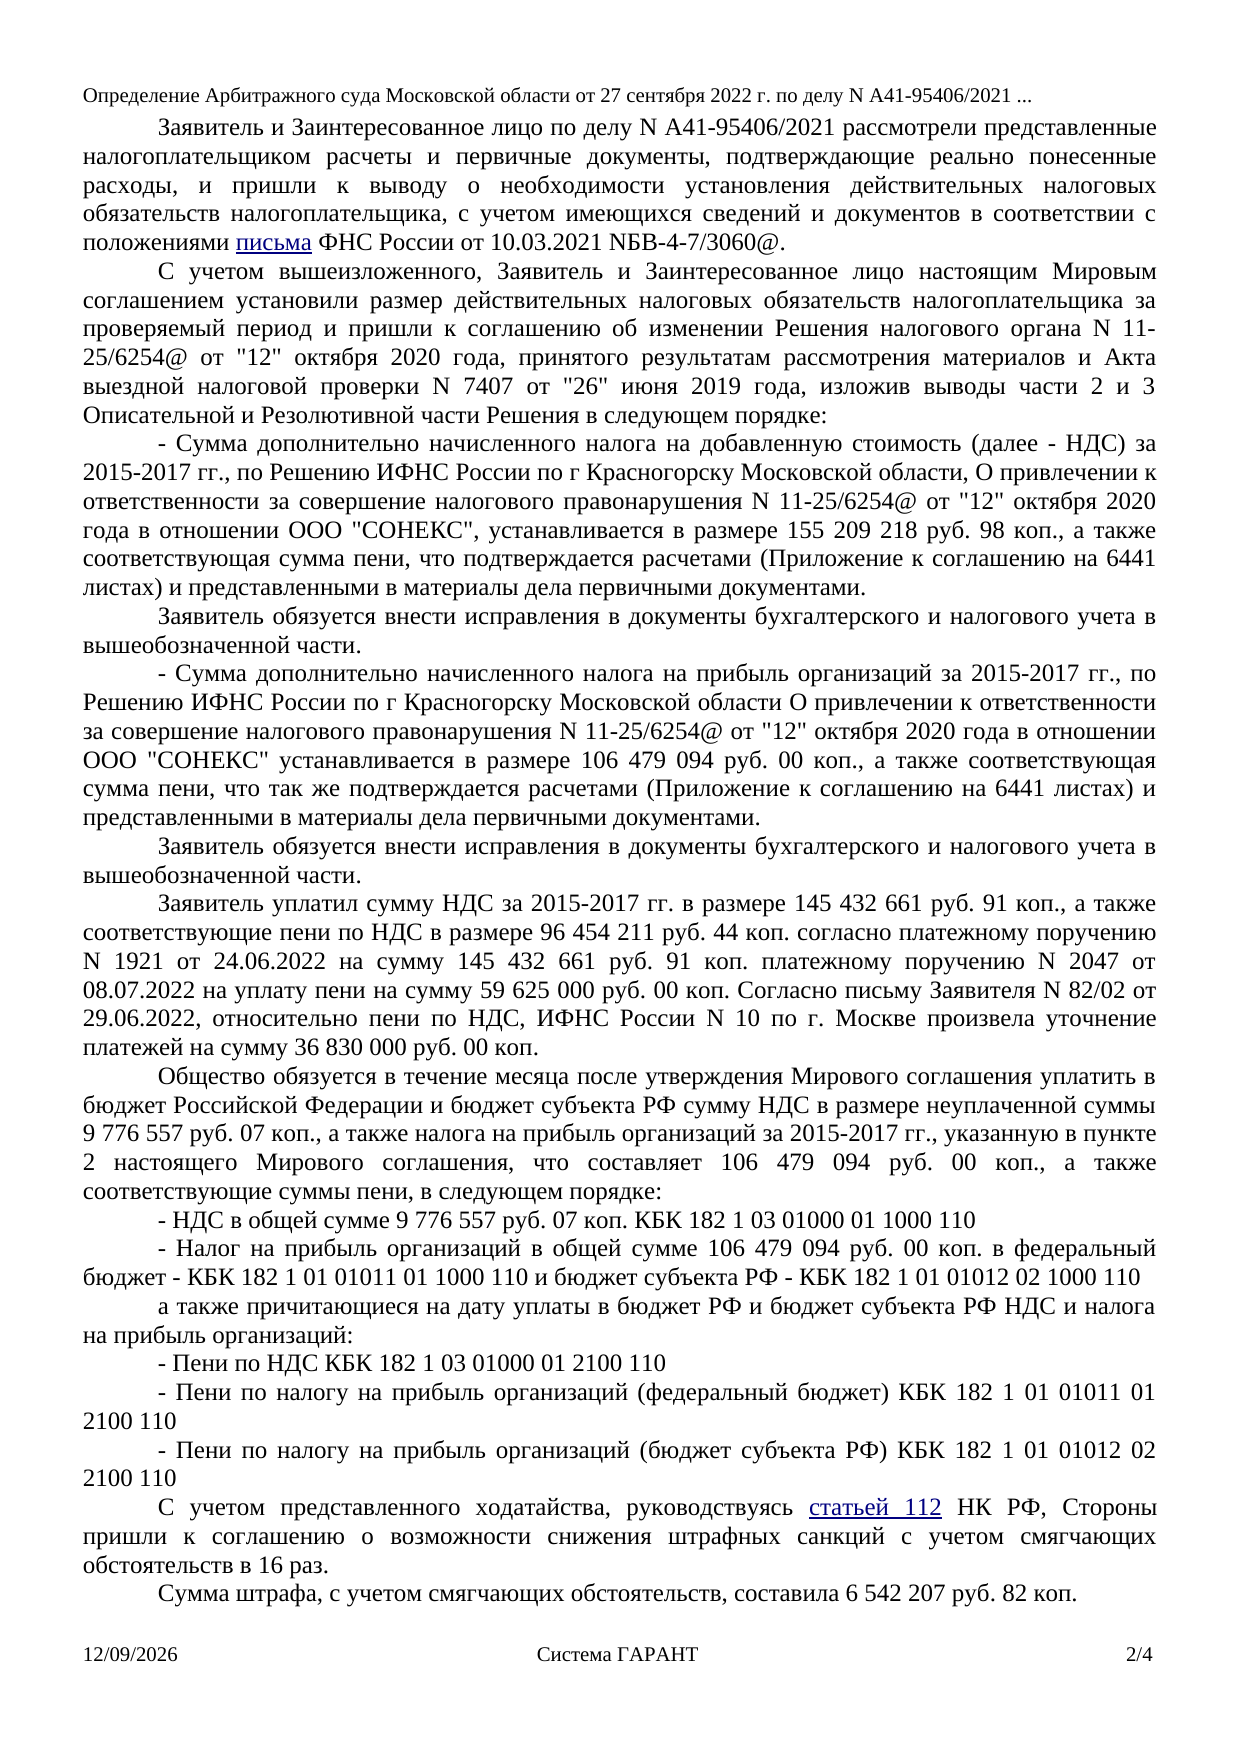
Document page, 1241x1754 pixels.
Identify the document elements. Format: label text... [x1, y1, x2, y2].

text - Пени по налогу на прибыль организаций (бюджет субъекта РФ) КБК 182 1 01 01012 02 2100 110 [83, 1435, 1157, 1492]
text Заявитель и Заинтересованное лицо по делу N А41-95406/2021 рассмотрели представленные налогоплательщиком расчеты и первичные документы, подтверждающие реально понесенные расходы, и пришли к выводу о необходимости установления действительных налоговых обязательств налогоплательщика, с учетом имеющихся сведений и документов в соответствии с положениями письма ФНС России от 10.03.2021 NБВ-4-7/3060@. [83, 112, 1157, 256]
text С учетом вышеизложенного, Заявитель и Заинтересованное лицо настоящим Мировым соглашением установили размер действительных налоговых обязательств налогоплательщика за проверяемый период и пришли к соглашению об изменении Решения налогового органа N 11-25/6254@ от "12" октября 2020 года, принятого результатам рассмотрения материалов и Акта выездной налоговой проверки N 7407 от "26" июня 2019 года, изложив выводы части 2 и 3 Описательной и Резолютивной части Решения в следующем порядке: [83, 256, 1157, 428]
text Сумма штрафа, с учетом смягчающих обстоятельств, составила 6 542 207 руб. 82 коп. [83, 1578, 1157, 1607]
text Заявитель обязуется внести исправления в документы бухгалтерского и налогового учета в вышеобозначенной части. [83, 831, 1157, 888]
text - НДС в общей сумме 9 776 557 руб. 07 коп. КБК 182 1 03 01000 01 1000 110 [83, 1205, 1157, 1233]
text - Налог на прибыль организаций в общей сумме 106 479 094 руб. 00 коп. в федеральный бюджет - КБК 182 1 01 01011 01 1000 110 и бюджет субъекта РФ - КБК 182 1 01 01012 02 1000 110 [83, 1233, 1157, 1291]
text - Сумма дополнительно начисленного налога на добавленную стоимость (далее - НДС) за 2015-2017 гг., по Решению ИФНС России по г Красногорску Московской области, О привлечении к ответственности за совершение налогового правонарушения N 11-25/6254@ от "12" октября 2020 года в отношении ООО "СОНЕКС", устанавливается в размере 155 209 218 руб. 98 коп., а также соответствующая сумма пени, что подтверждается расчетами (Приложение к соглашению на 6441 листах) и представленными в материалы дела первичными документами. [83, 428, 1157, 601]
text Общество обязуется в течение месяца после утверждения Мирового соглашения уплатить в бюджет Российской Федерации и бюджет субъекта РФ сумму НДС в размере неуплаченной суммы 9 776 557 руб. 07 коп., а также налога на прибыль организаций за 2015-2017 гг., указанную в пункте 2 настоящего Мирового соглашения, что составляет 106 479 094 руб. 00 коп., а также соответствующие суммы пени, в следующем порядке: [83, 1061, 1157, 1205]
text - Пени по НДС КБК 182 1 03 01000 01 2100 110 [83, 1348, 1157, 1377]
text - Пени по налогу на прибыль организаций (федеральный бюджет) КБК 182 1 01 01011 01 2100 110 [83, 1377, 1157, 1435]
text а также причитающиеся на дату уплаты в бюджет РФ и бюджет субъекта РФ НДС и налога на прибыль организаций: [83, 1291, 1157, 1348]
text Заявитель обязуется внести исправления в документы бухгалтерского и налогового учета в вышеобозначенной части. [83, 601, 1157, 658]
text Заявитель уплатил сумму НДС за 2015-2017 гг. в размере 145 432 661 руб. 91 коп., а также соответствующие пени по НДС в размере 96 454 211 руб. 44 коп. согласно платежному поручению N 1921 от 24.06.2022 на сумму 145 432 661 руб. 91 коп. платежному поручению N 2047 от 08.07.2022 на уплату пени на сумму 59 625 000 руб. 00 коп. Согласно письму Заявителя N 82/02 от 29.06.2022, относительно пени по НДС, ИФНС России N 10 по г. Москве произвела уточнение платежей на сумму 36 830 000 руб. 00 коп. [83, 888, 1157, 1061]
text С учетом представленного ходатайства, руководствуясь статьей 112 НК РФ, Стороны пришли к соглашению о возможности снижения штрафных санкций с учетом смягчающих обстоятельств в 16 раз. [83, 1492, 1157, 1578]
text - Сумма дополнительно начисленного налога на прибыль организаций за 2015-2017 гг., по Решению ИФНС России по г Красногорску Московской области О привлечении к ответственности за совершение налогового правонарушения N 11-25/6254@ от "12" октября 2020 года в отношении ООО "СОНЕКС" устанавливается в размере 106 479 094 руб. 00 коп., а также соответствующая сумма пени, что так же подтверждается расчетами (Приложение к соглашению на 6441 листах) и представленными в материалы дела первичными документами. [83, 658, 1157, 831]
